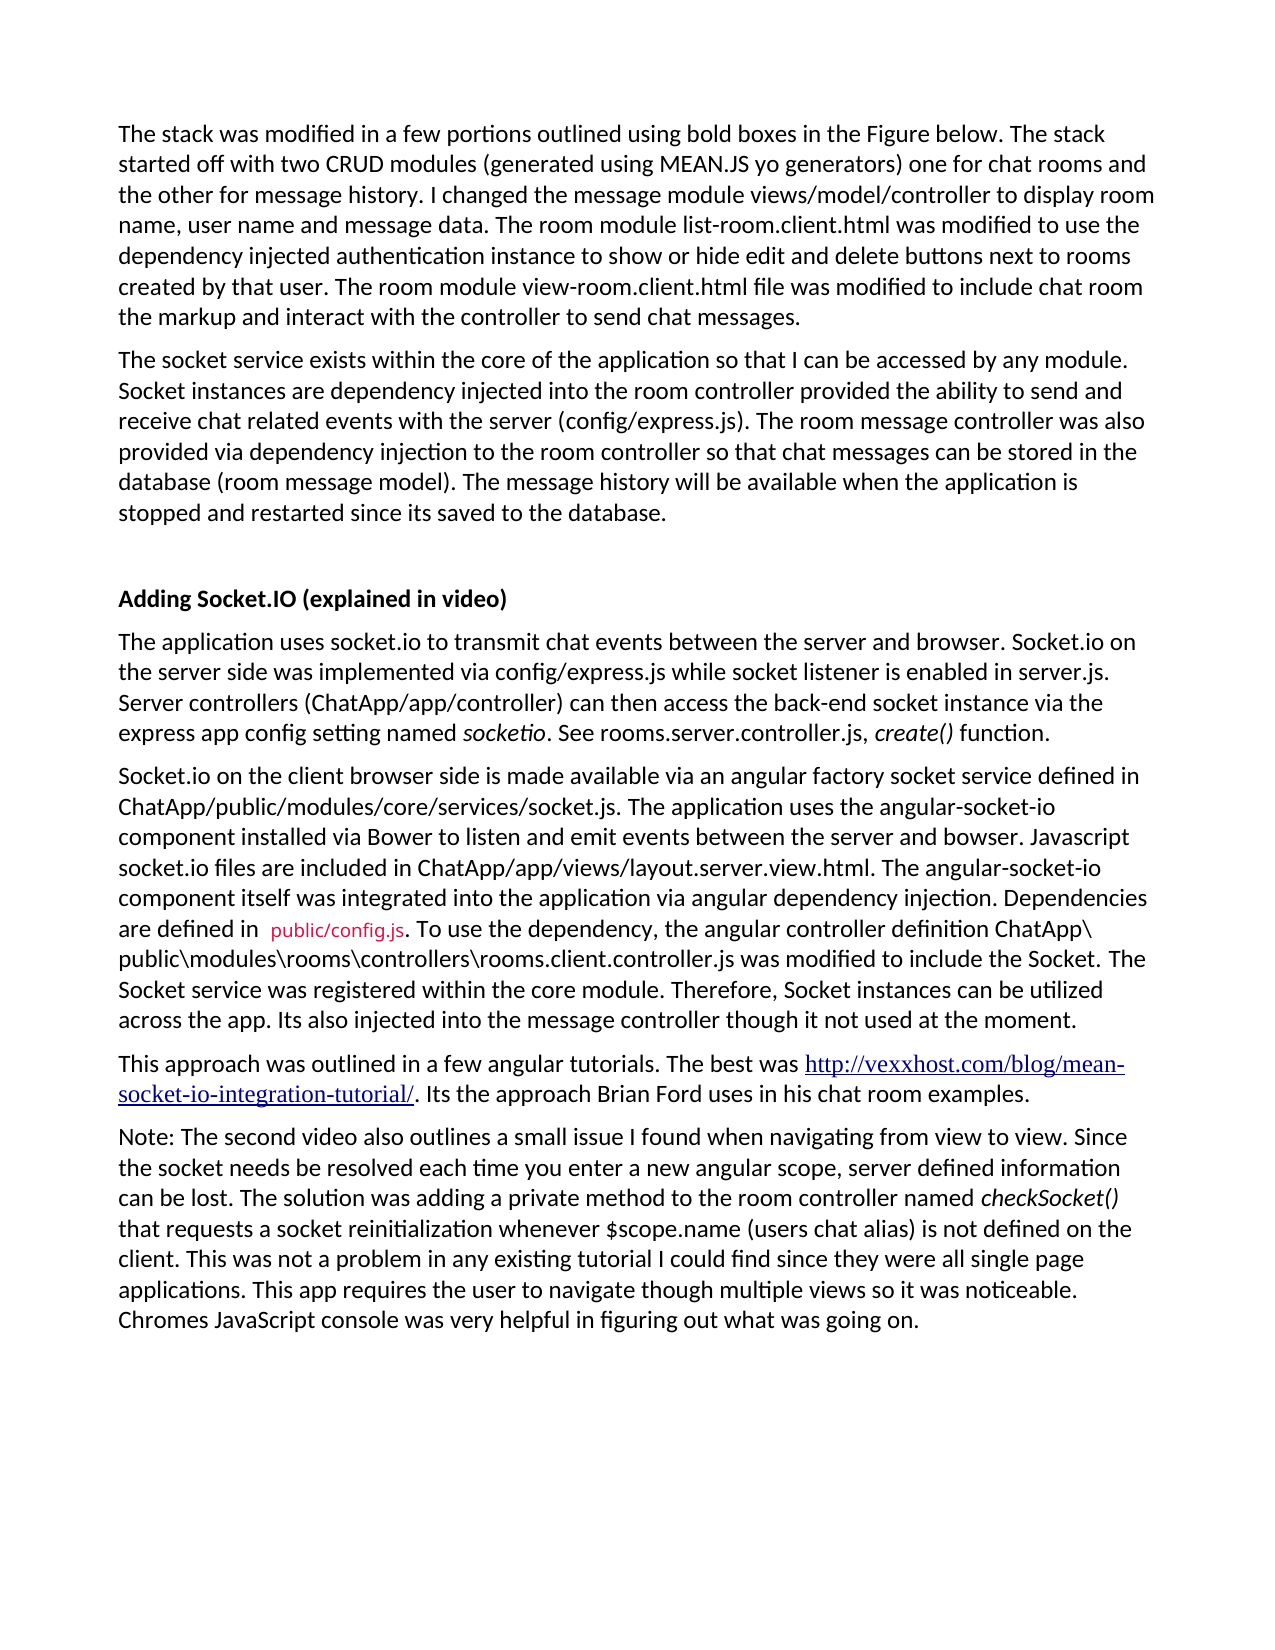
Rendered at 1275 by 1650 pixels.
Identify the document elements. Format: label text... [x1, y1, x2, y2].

text Adding Socket.IO (explained in video) [118, 583, 1157, 613]
text The socket service exists within the core of the application so that I can be accessed by any module. Socket instances are dependency injected into the room controller provided the ability to send and receive chat related events with the server (config/express.js). The room message controller was also provided via dependency injection to the room controller so that chat messages can be stored in the database (room message model). The message history will be available when the application is stopped and restarted since its saved to the database. [118, 344, 1157, 527]
text Note: The second video also outlines a small issue I found when navigating from view to view. Since the socket needs be resolved each time you enter a new angular scope, server defined information can be lost. The solution was adding a private method to the room controller named checkSocket() that requests a socket reinitialization whenever $scope.name (users chat alias) is not defined on the client. This was not a problem in any existing tutorial I could find since they were all single page applications. This app requires the user to navigate though multiple views so it was noticeable. Chromes JavaScript console was very helpful in figuring out what was going on. [118, 1121, 1157, 1335]
text This approach was outlined in a few angular tutorials. The best was http://vexxhost.com/blog/mean-socket-io-integration-tutorial/. Its the approach Brian Ford uses in his chat room examples. [118, 1048, 1157, 1109]
text The stack was modified in a few portions outlined using bold boxes in the Figure below. The stack started off with two CRUD modules (generated using MEAN.JS yo generators) one for chat rooms and the other for message history. I changed the message module views/model/controller to display room name, user name and message data. The room module list-room.client.html was modified to use the dependency injected authentication instance to show or hide edit and delete buttons next to rooms created by that user. The room module view-room.client.html file was modified to include chat room the markup and interact with the controller to send chat messages. [118, 118, 1157, 332]
text Socket.io on the client browser side is made available via an angular factory socket service defined in ChatApp/public/modules/core/services/socket.js. The application uses the angular-socket-io component installed via Bower to listen and emit events between the server and bowser. Javascript socket.io files are included in ChatApp/app/views/layout.server.view.html. The angular-socket-io component itself was integrated into the application via angular dependency injection. Dependencies are defined in public/config.js. To use the dependency, the angular controller definition ChatApp\public\modules\rooms\controllers\rooms.client.controller.js was modified to include the Socket. The Socket service was registered within the core module. Therefore, Socket instances can be utilized across the app. Its also injected into the message controller though it not used at the moment. [118, 761, 1157, 1035]
text The application uses socket.io to transmit chat events between the server and browser. Socket.io on the server side was implemented via config/express.js while socket listener is enabled in server.js. Server controllers (ChatApp/app/controller) can then access the back-end socket instance via the express app config setting named socketio. See rooms.server.controller.js, create() function. [118, 626, 1157, 748]
